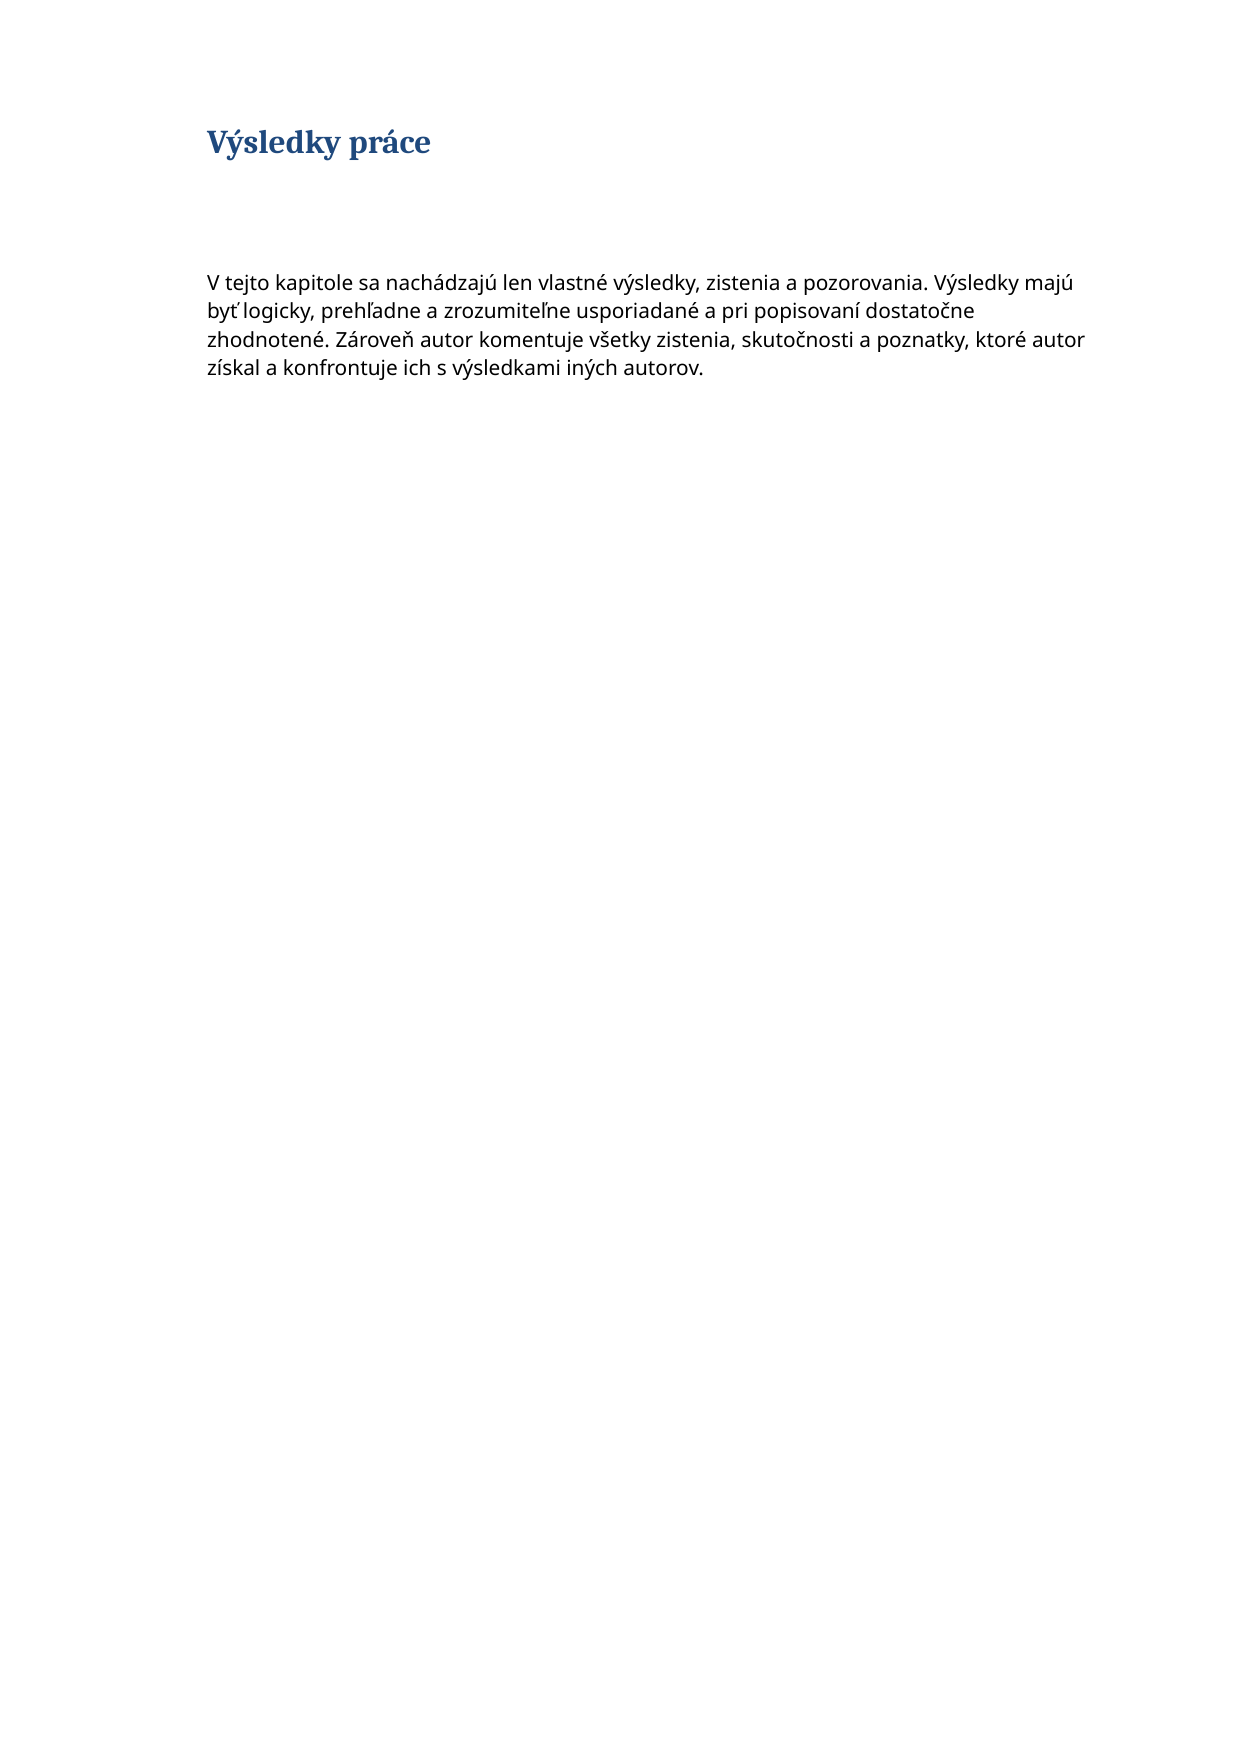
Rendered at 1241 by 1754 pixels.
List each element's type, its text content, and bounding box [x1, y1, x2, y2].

subtitle Výsledky práce [207, 124, 1092, 162]
text V tejto kapitole sa nachádzajú len vlastné výsledky, zistenia a pozorovania. Výsledky majú byť logicky, prehľadne a zrozumiteľne usporiadané a pri popisovaní dostatočne zhodnotené. Zároveň autor komentuje všetky zistenia, skutočnosti a poznatky, ktoré autor získal a konfrontuje ich s výsledkami iných autorov. [207, 268, 1092, 382]
